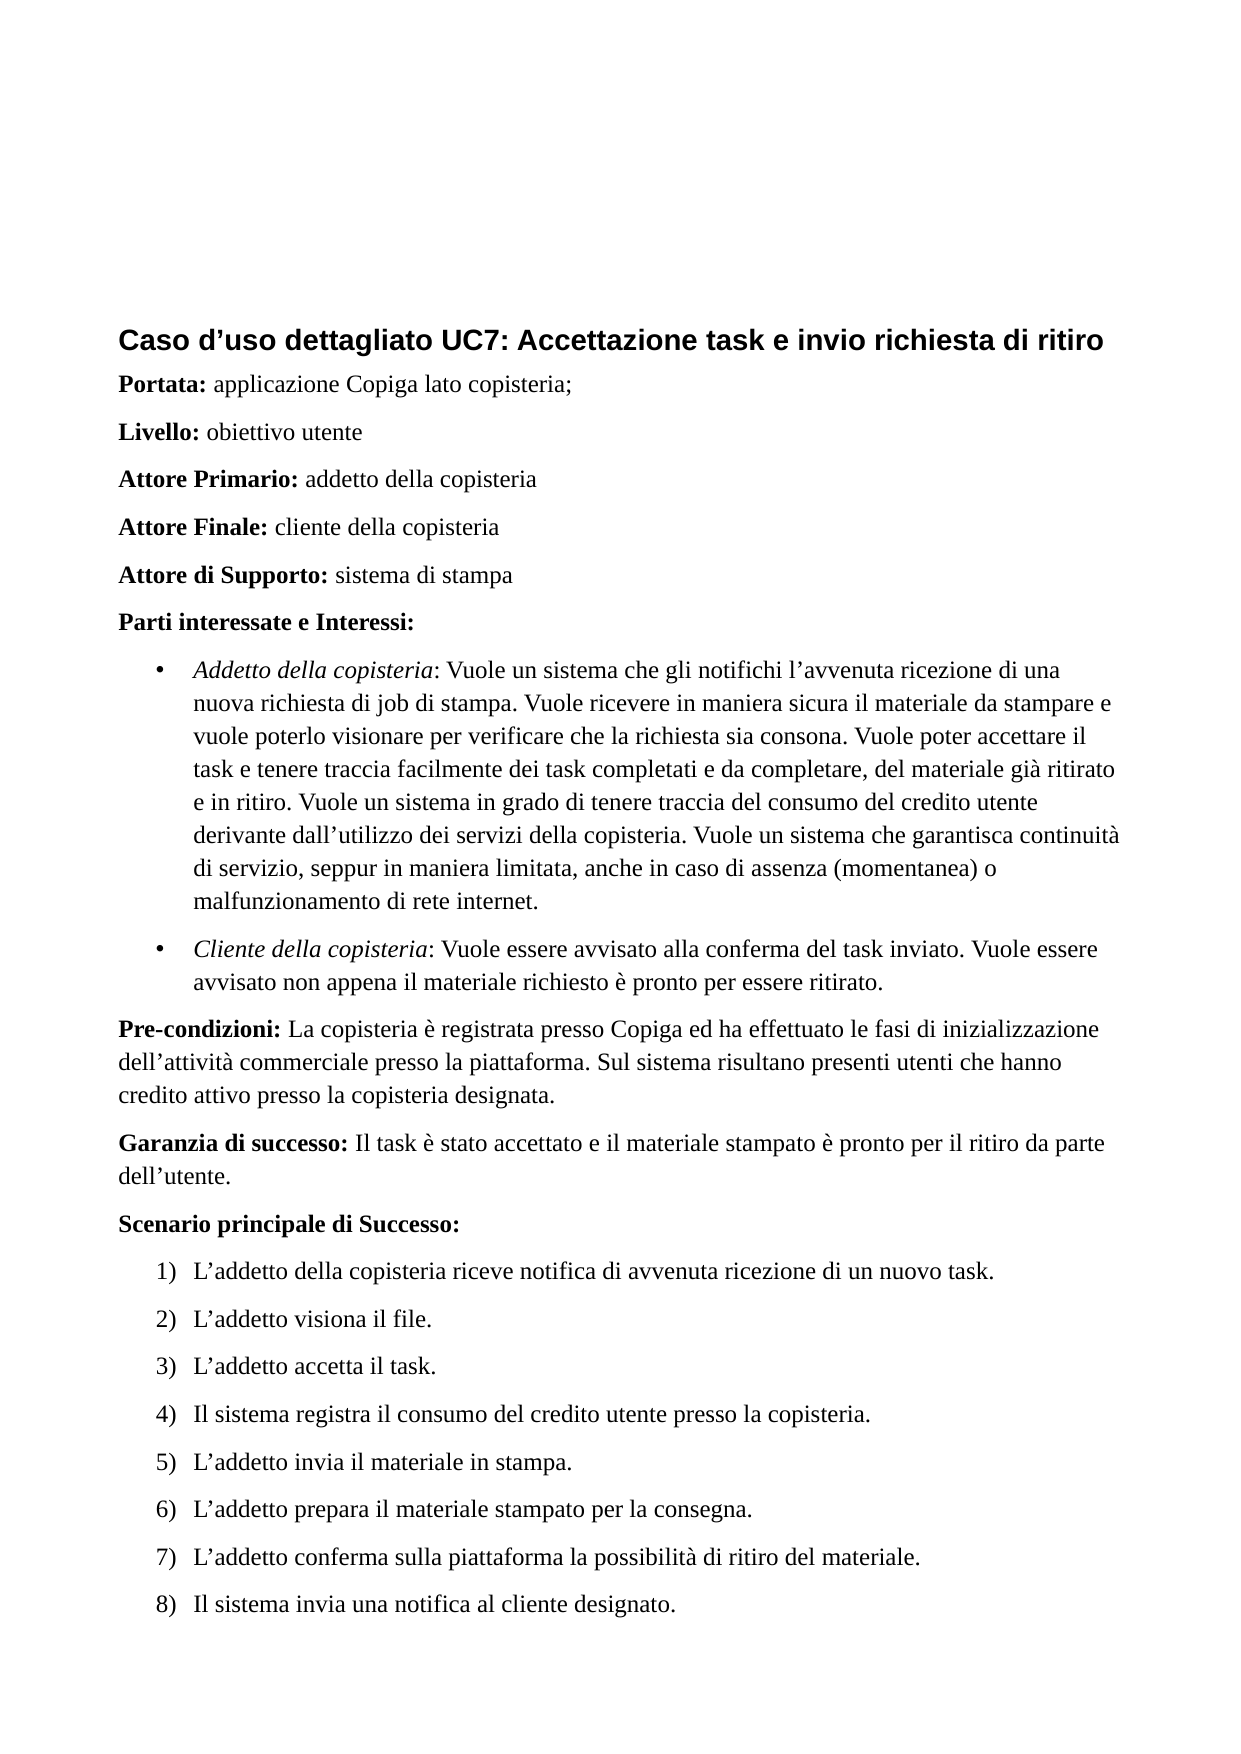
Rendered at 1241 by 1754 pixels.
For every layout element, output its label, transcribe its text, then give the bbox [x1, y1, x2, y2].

text Attore di Supporto: sistema di stampa [118, 560, 1122, 588]
list Addetto della copisteria: Vuole un sistema che gli notifichi l’avvenuta ricezione di una nuova richiesta di job di stampa. Vuole ricevere in maniera sicura il materiale da stampare e vuole poterlo visionare per verificare che la richiesta sia consona. Vuole poter accettare il task e tenere traccia facilmente dei task completati e da completare, del materiale già ritirato e in ritiro. Vuole un sistema in grado di tenere traccia del consumo del credito utente derivante dall’utilizzo dei servizi della copisteria. Vuole un sistema che garantisca continuità di servizio, seppur in maniera limitata, anche in caso di assenza (momentanea) o malfunzionamento di rete internet. [156, 655, 1122, 915]
list Cliente della copisteria: Vuole essere avvisato alla conferma del task inviato. Vuole essere avvisato non appena il materiale richiesto è pronto per essere ritirato. [156, 934, 1122, 996]
subtitle Caso d’uso dettagliato UC7: Accettazione task e invio richiesta di ritiro [118, 323, 1122, 357]
list Il sistema invia una notifica al cliente designato. [156, 1589, 1122, 1618]
text Scenario principale di Successo: [118, 1209, 1122, 1237]
list L’addetto prepara il materiale stampato per la consegna. [156, 1494, 1122, 1523]
text Attore Finale: cliente della copisteria [118, 512, 1122, 541]
list Il sistema registra il consumo del credito utente presso la copisteria. [156, 1399, 1122, 1428]
list L’addetto accetta il task. [156, 1351, 1122, 1380]
text Garanzia di successo: Il task è stato accettato e il materiale stampato è pronto per il ritiro da parte dell’utente. [118, 1128, 1122, 1190]
text Pre-condizioni: La copisteria è registrata presso Copiga ed ha effettuato le fasi di inizializzazione dell’attività commerciale presso la piattaforma. Sul sistema risultano presenti utenti che hanno credito attivo presso la copisteria designata. [118, 1014, 1122, 1109]
text Attore Primario: addetto della copisteria [118, 464, 1122, 493]
list L’addetto conferma sulla piattaforma la possibilità di ritiro del materiale. [156, 1542, 1122, 1571]
text Livello: obiettivo utente [118, 417, 1122, 446]
text Portata: applicazione Copiga lato copisteria; [118, 369, 1122, 398]
list L’addetto visiona il file. [156, 1304, 1122, 1333]
list L’addetto della copisteria riceve notifica di avvenuta ricezione di un nuovo task. [156, 1256, 1122, 1285]
list L’addetto invia il materiale in stampa. [156, 1447, 1122, 1475]
text Parti interessate e Interessi: [118, 607, 1122, 636]
